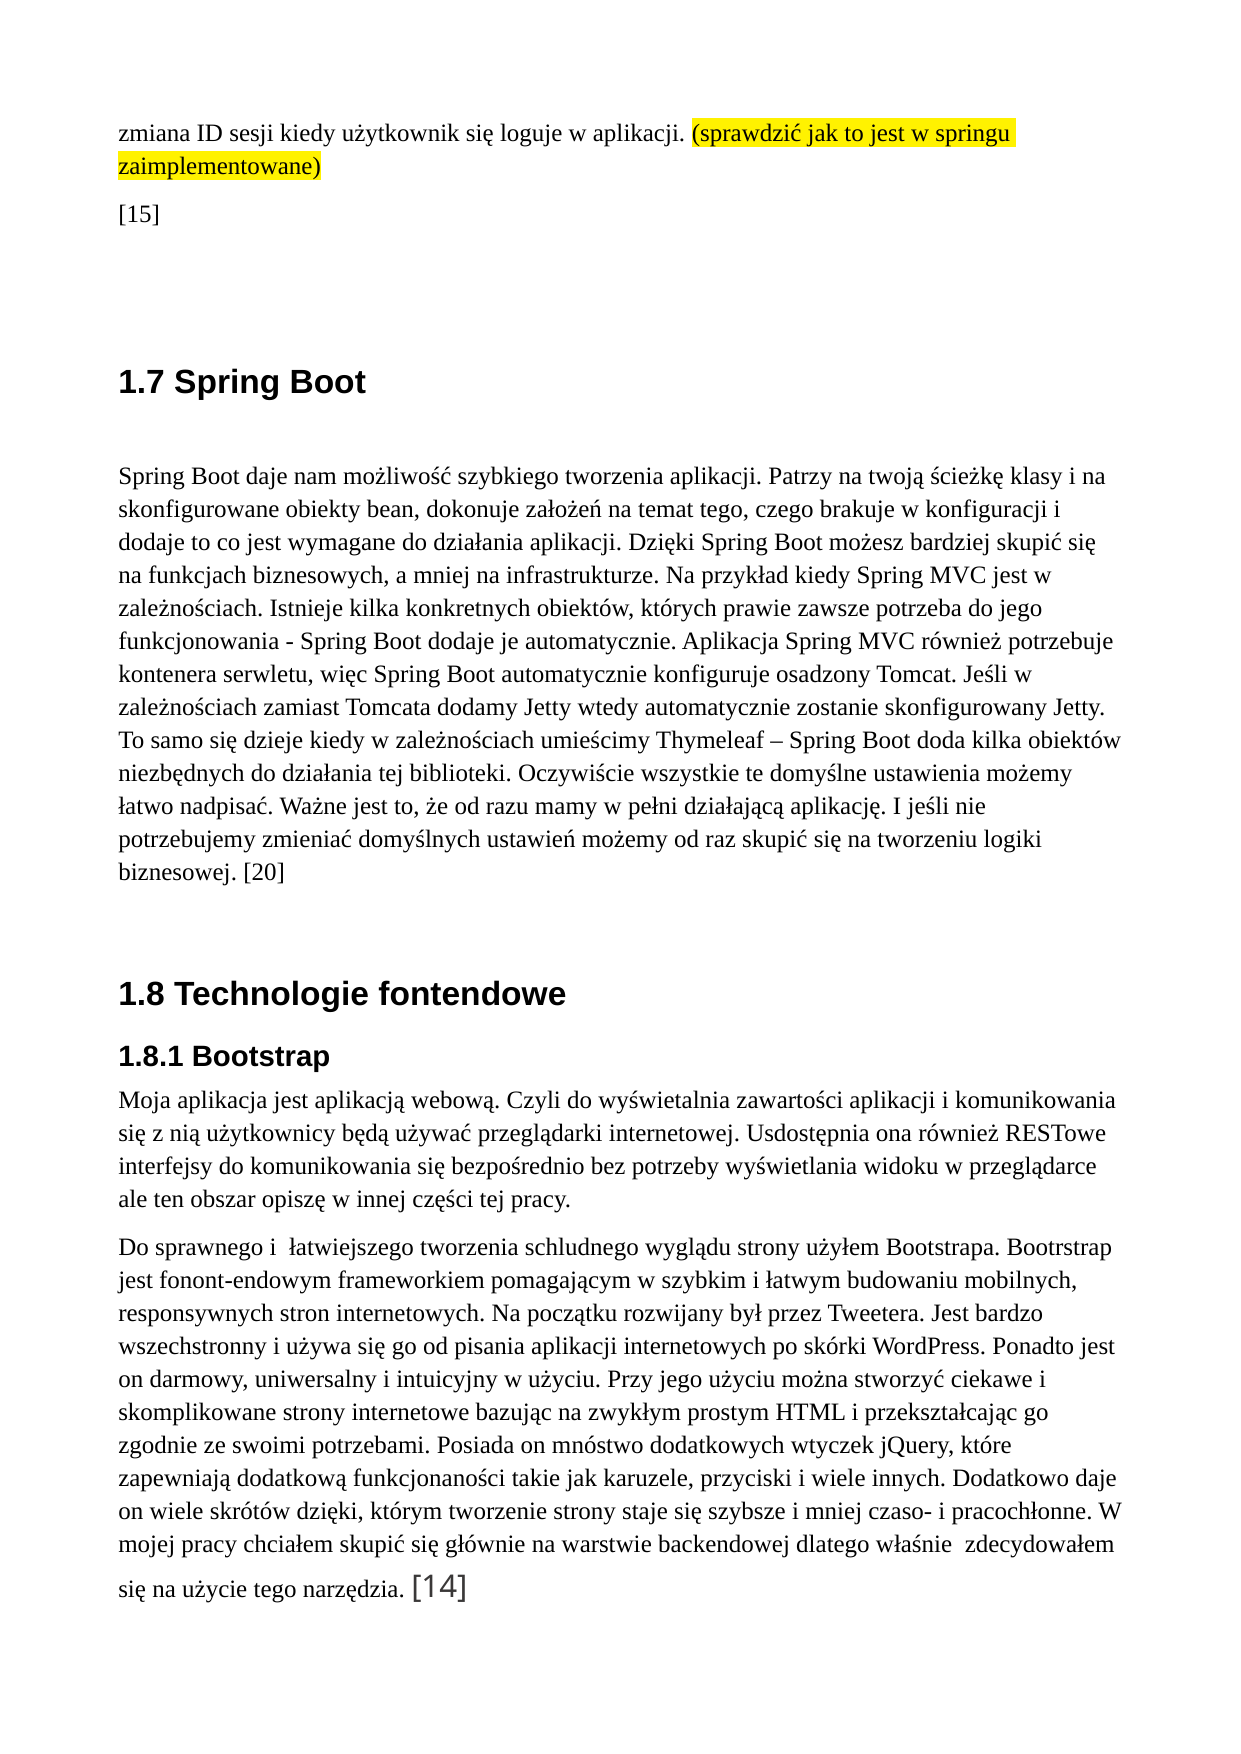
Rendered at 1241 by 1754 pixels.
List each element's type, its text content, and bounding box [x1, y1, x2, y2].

text [15] [118, 199, 1122, 227]
subtitle 1.8 Technologie fontendowe [118, 973, 1122, 1012]
text Do sprawnego i łatwiejszego tworzenia schludnego wyglądu strony użyłem Bootstrapa. Bootrstrap jest fonont-endowym frameworkiem pomagającym w szybkim i łatwym budowaniu mobilnych, responsywnych stron internetowych. Na początku rozwijany był przez Tweetera. Jest bardzo wszechstronny i używa się go od pisania aplikacji internetowych po skórki WordPress. Ponadto jest on darmowy, uniwersalny i intuicyjny w użyciu. Przy jego użyciu można stworzyć ciekawe i skomplikowane strony internetowe bazując na zwykłym prostym HTML i przekształcając go zgodnie ze swoimi potrzebami. Posiada on mnóstwo dodatkowych wtyczek jQuery, które zapewniają dodatkową funkcjonaności takie jak karuzele, przyciski i wiele innych. Dodatkowo daje on wiele skrótów dzięki, którym tworzenie strony staje się szybsze i mniej czaso- i pracochłonne. W mojej pracy chciałem skupić się głównie na warstwie backendowej dlatego właśnie zdecydowałem się na użycie tego narzędzia. [14] [118, 1232, 1122, 1607]
subtitle 1.7 Spring Boot [118, 362, 1122, 401]
text Spring Boot daje nam możliwość szybkiego tworzenia aplikacji. Patrzy na twoją ścieżkę klasy i na skonfigurowane obiekty bean, dokonuje założeń na temat tego, czego brakuje w konfiguracji i dodaje to co jest wymagane do działania aplikacji. Dzięki Spring Boot możesz bardziej skupić się na funkcjach biznesowych, a mniej na infrastrukturze. Na przykład kiedy Spring MVC jest w zależnościach. Istnieje kilka konkretnych obiektów, których prawie zawsze potrzeba do jego funkcjonowania - Spring Boot dodaje je automatycznie. Aplikacja Spring MVC również potrzebuje kontenera serwletu, więc Spring Boot automatycznie konfiguruje osadzony Tomcat. Jeśli w zależnościach zamiast Tomcata dodamy Jetty wtedy automatycznie zostanie skonfigurowany Jetty. To samo się dzieje kiedy w zależnościach umieścimy Thymeleaf – Spring Boot doda kilka obiektów niezbędnych do działania tej biblioteki. Oczywiście wszystkie te domyślne ustawienia możemy łatwo nadpisać. Ważne jest to, że od razu mamy w pełni działającą aplikację. I jeśli nie potrzebujemy zmieniać domyślnych ustawień możemy od raz skupić się na tworzeniu logiki biznesowej. [20] [118, 461, 1122, 886]
subtitle 1.8.1 Bootstrap [118, 1039, 1122, 1073]
text Moja aplikacja jest aplikacją webową. Czyli do wyświetalnia zawartości aplikacji i komunikowania się z nią użytkownicy będą używać przeglądarki internetowej. Usdostępnia ona również RESTowe interfejsy do komunikowania się bezpośrednio bez potrzeby wyświetlania widoku w przeglądarce ale ten obszar opiszę w innej części tej pracy. [118, 1085, 1122, 1213]
text zmiana ID sesji kiedy użytkownik się loguje w aplikacji. (sprawdzić jak to jest w springu zaimplementowane) [118, 118, 1122, 180]
